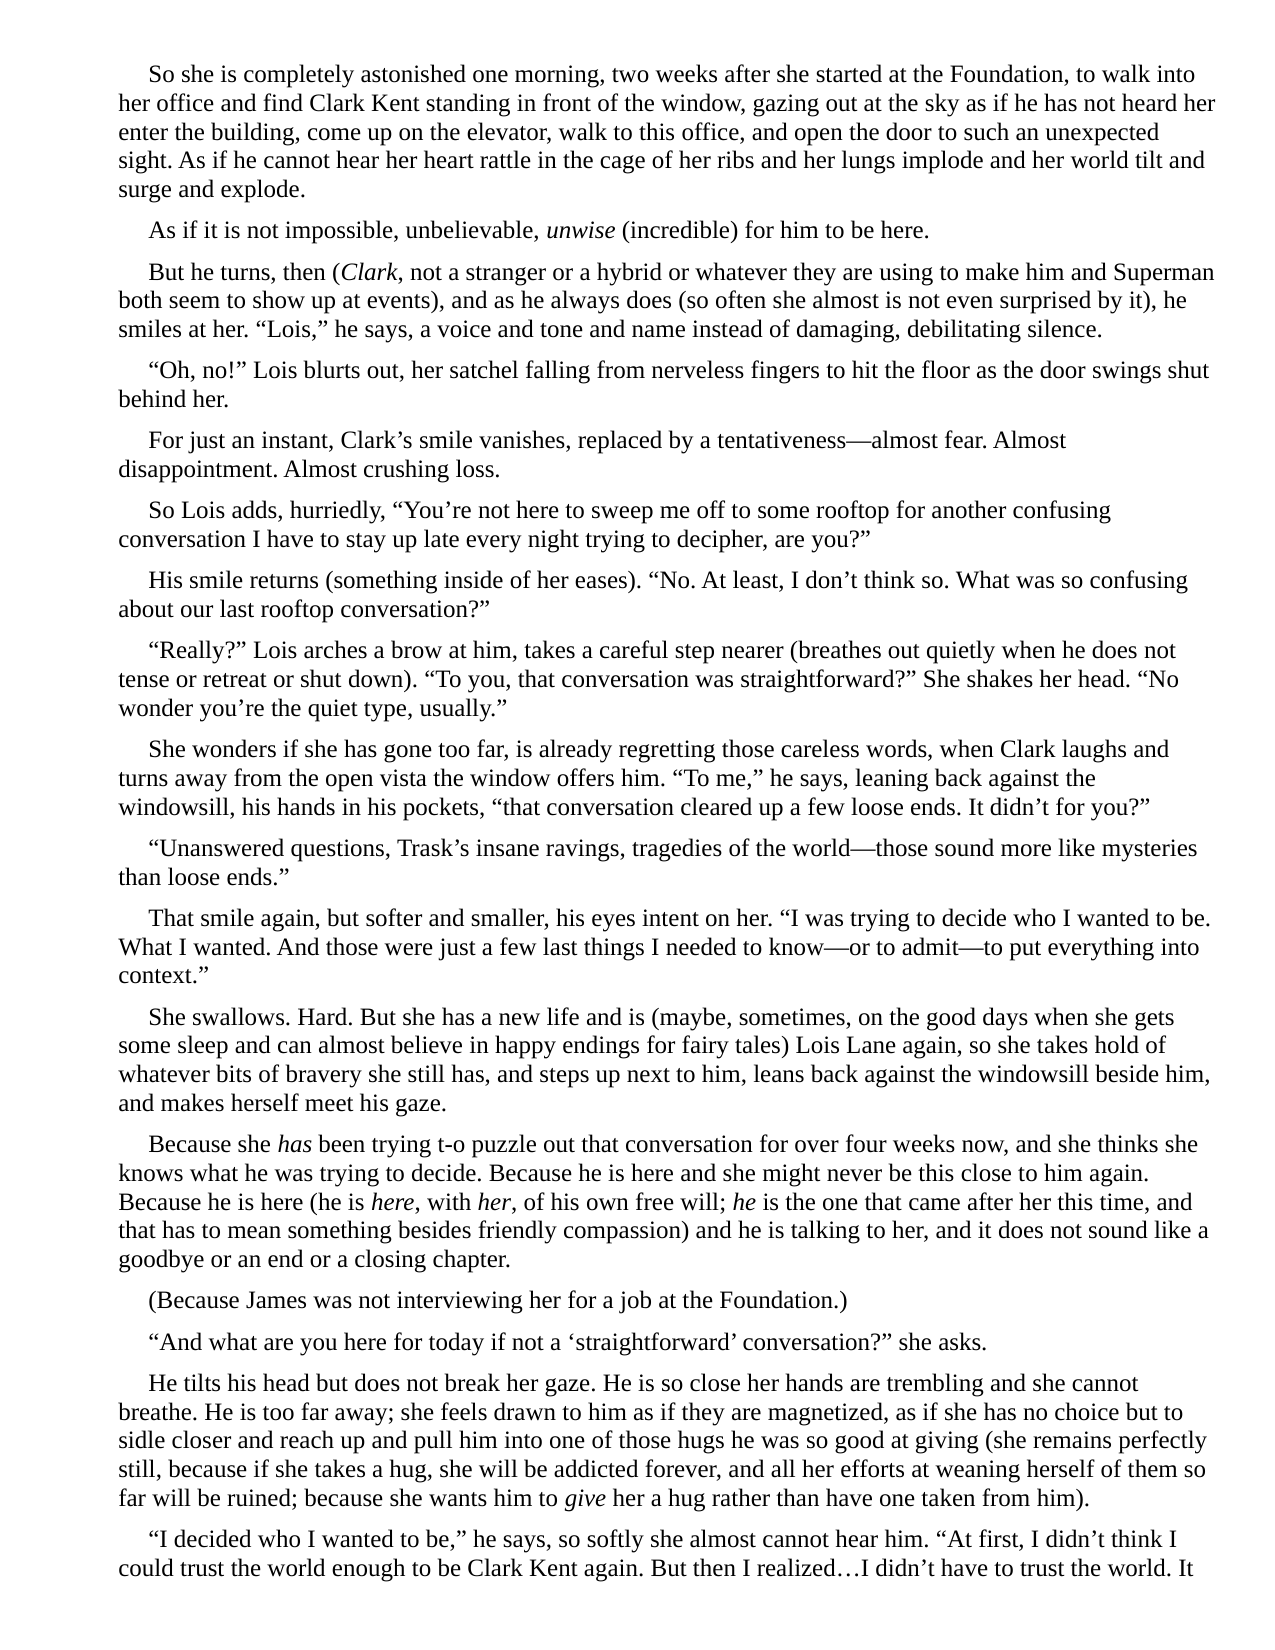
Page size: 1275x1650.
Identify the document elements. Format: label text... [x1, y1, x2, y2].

text Because she has been trying t-o puzzle out that conversation for over four weeks now, and she thinks she knows what he was trying to decide. Because he is here and she might never be this close to him again. Because he is here (he is here, with her, of his own free will; he is the one that came after her this time, and that has to mean something besides friendly compassion) and he is talking to her, and it does not sound like a goodbye or an end or a closing chapter. [118, 1129, 1216, 1273]
text That smile again, but softer and smaller, his eyes intent on her. “I was trying to decide who I wanted to be. What I wanted. And those were just a few last things I needed to know—or to admit—to put everything into context.” [118, 903, 1216, 989]
text “Unanswered questions, Trask’s insane ravings, tragedies of the world—those sound more like mysteries than loose ends.” [118, 833, 1216, 890]
text “Really?” Lois arches a brow at him, takes a careful step nearer (breathes out quietly when he does not tense or retreat or shut down). “To you, that conversation was straightforward?” She shakes her head. “No wonder you’re the quiet type, usually.” [118, 635, 1216, 722]
text His smile returns (something inside of her eases). “No. At least, I don’t think so. What was so confusing about our last rooftop conversation?” [118, 565, 1216, 623]
text He tilts his head but does not break her gaze. He is so close her hands are trembling and she cannot breathe. He is too far away; she feels drawn to him as if they are magnetized, as if she has no choice but to sidle closer and reach up and pull him into one of those hugs he was so good at giving (she remains perfectly still, because if she takes a hug, she will be addicted forever, and all her efforts at weaning herself of them so far will be ruined; because she wants him to give her a hug rather than have one taken from him). [118, 1368, 1216, 1512]
text “Oh, no!” Lois blurts out, her satchel falling from nerveless fingers to hit the floor as the door swings shut behind her. [118, 355, 1216, 413]
text She wonders if she has gone too far, is already regretting those careless words, when Clark laughs and turns away from the open vista the window offers him. “To me,” he says, leaning back against the windowsill, his hands in his pockets, “that conversation cleared up a few loose ends. It didn’t for you?” [118, 734, 1216, 820]
text As if it is not impossible, unbelievable, unwise (incredible) for him to be here. [118, 215, 1216, 244]
text For just an instant, Clark’s smile vanishes, replaced by a tentativeness—almost fear. Almost disappointment. Almost crushing loss. [118, 425, 1216, 483]
text (Because James was not interviewing her for a job at the Foundation.) [118, 1285, 1216, 1314]
text “I decided who I wanted to be,” he says, so softly she almost cannot hear him. “At first, I didn’t think I could trust the world enough to be Clark Kent again. But then I realized…I didn’t have to trust the world. It [118, 1524, 1216, 1582]
text “And what are you here for today if not a ‘straightforward’ conversation?” she asks. [118, 1327, 1216, 1355]
text So Lois adds, hurriedly, “You’re not here to sweep me off to some rooftop for another confusing conversation I have to stay up late every night trying to decipher, are you?” [118, 495, 1216, 553]
text But he turns, then (Clark, not a stranger or a hybrid or whatever they are using to make him and Superman both seem to show up at events), and as he always does (so often she almost is not even surprised by it), he smiles at her. “Lois,” he says, a voice and tone and name instead of damaging, debilitating silence. [118, 257, 1216, 343]
text She swallows. Hard. But she has a new life and is (maybe, sometimes, on the good days when she gets some sleep and can almost believe in happy endings for fairy tales) Lois Lane again, so she takes hold of whatever bits of bravery she still has, and steps up next to him, leans back against the windowsill beside him, and makes herself meet his gaze. [118, 1002, 1216, 1117]
text So she is completely astonished one morning, two weeks after she started at the Foundation, to walk into her office and find Clark Kent standing in front of the window, gazing out at the sky as if he has not heard her enter the building, come up on the elevator, walk to this office, and open the door to such an unexpected sight. As if he cannot hear her heart rattle in the cage of her ribs and her lungs implode and her world tilt and surge and explode. [118, 59, 1216, 203]
